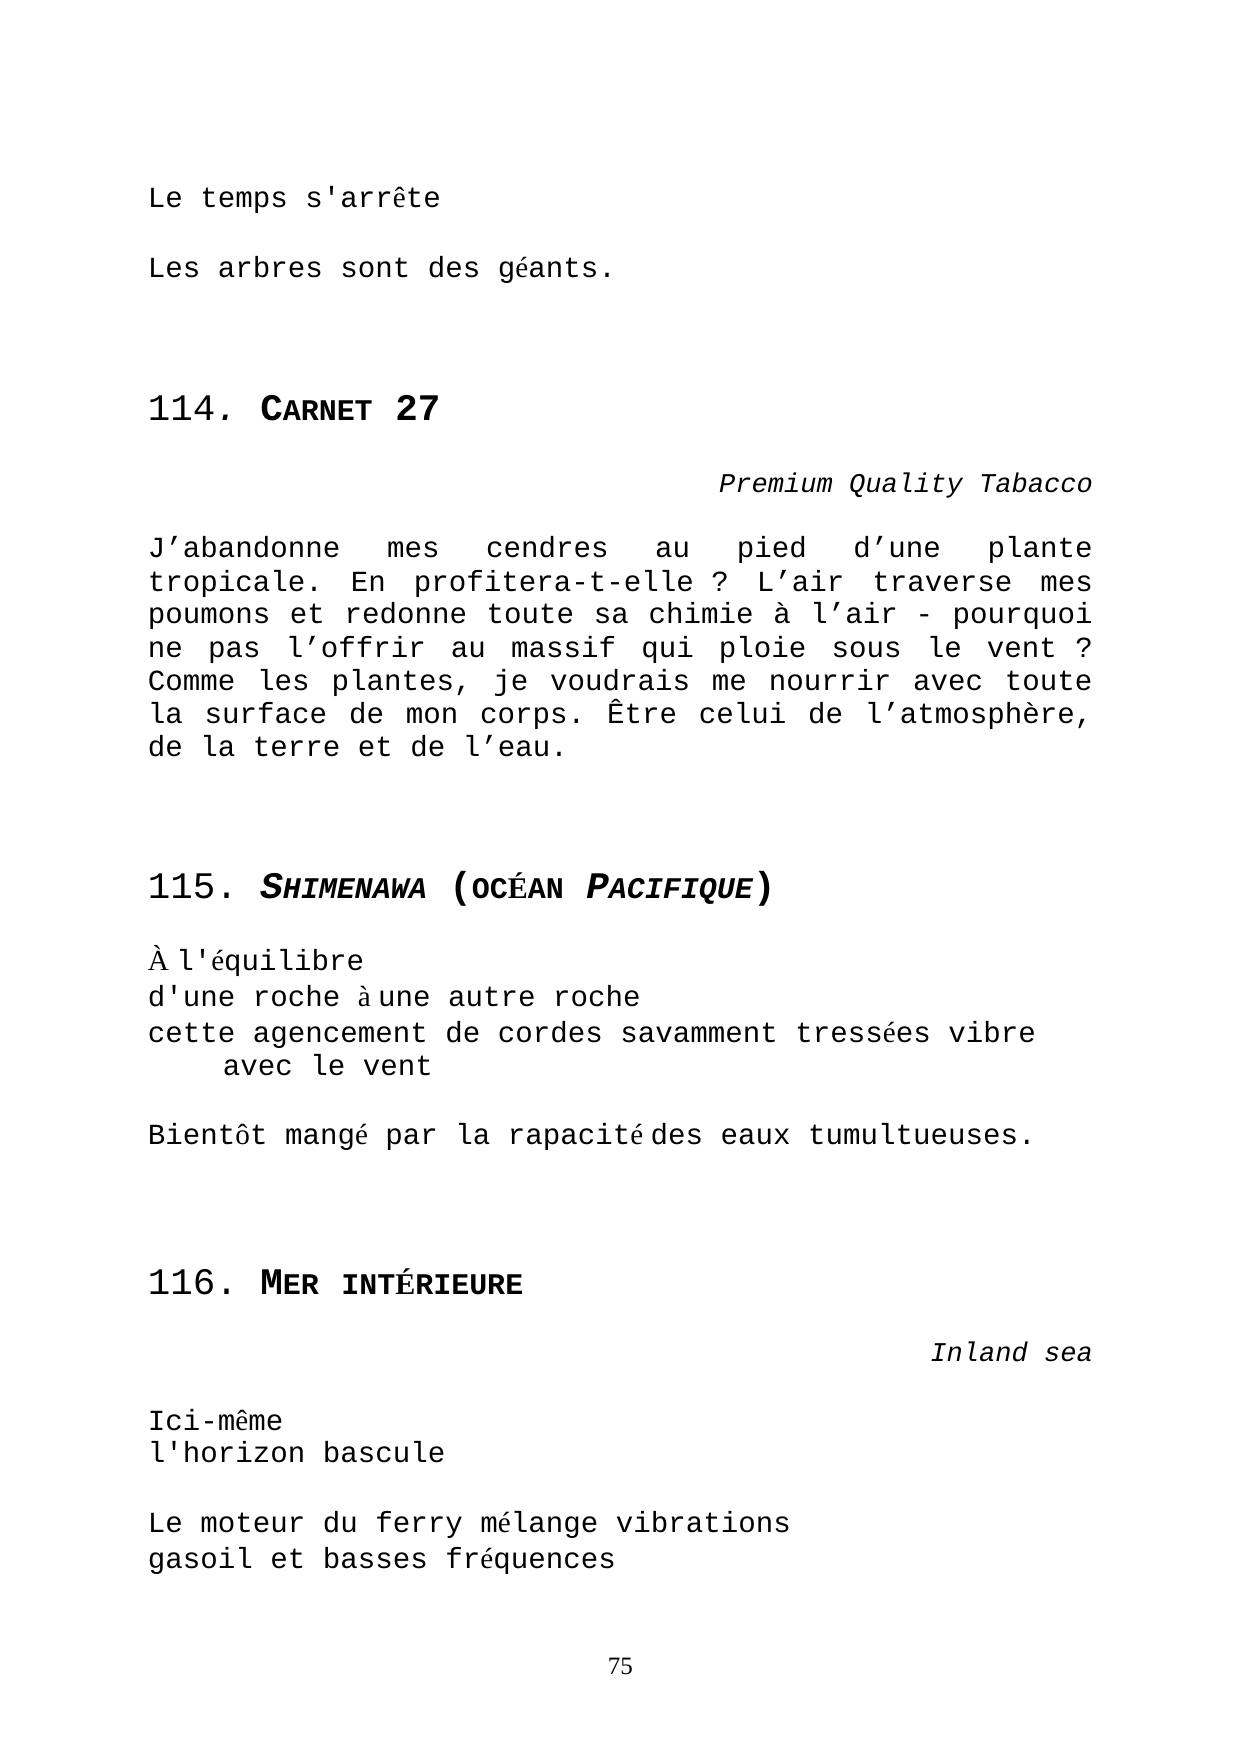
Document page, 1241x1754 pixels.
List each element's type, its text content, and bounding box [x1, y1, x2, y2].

text 114. Carnet 27 [148, 389, 1093, 432]
text gasoil et basses fréquences [148, 1541, 1093, 1577]
text Les arbres sont des géants. [148, 250, 1093, 286]
text J’abandonne mes cendres au pied d’une plante tropicale. En profitera-t-elle ? L’air traverse mes poumons et redonne toute sa chimie à l’air - pourquoi ne pas l’offrir au massif qui ploie sous le vent ? Comme les plantes, je voudrais me nourrir avec toute la surface de mon corps. Être celui de l’atmosphère, de la terre et de l’eau. [148, 534, 1093, 765]
text À l'équilibre [148, 943, 1093, 979]
text Le temps s'arrête [148, 181, 1093, 217]
text Ici-même [148, 1403, 1093, 1439]
text Inland sea [148, 1339, 1093, 1369]
text 116. Mer intérieure [148, 1259, 1093, 1306]
text cette agencement de cordes savamment tressées vibre avec le vent [148, 1015, 1093, 1084]
text 115. Shimenawa (océan Pacifique) [148, 864, 1093, 910]
text Le moteur du ferry mélange vibrations [148, 1505, 1093, 1541]
text Bientôt mangé par la rapacité des eaux tumultueuses. [148, 1117, 1093, 1153]
text l'horizon bascule [148, 1439, 1093, 1472]
text d'une roche à une autre roche [148, 979, 1093, 1015]
text Premium Quality Tabacco [148, 470, 1093, 501]
